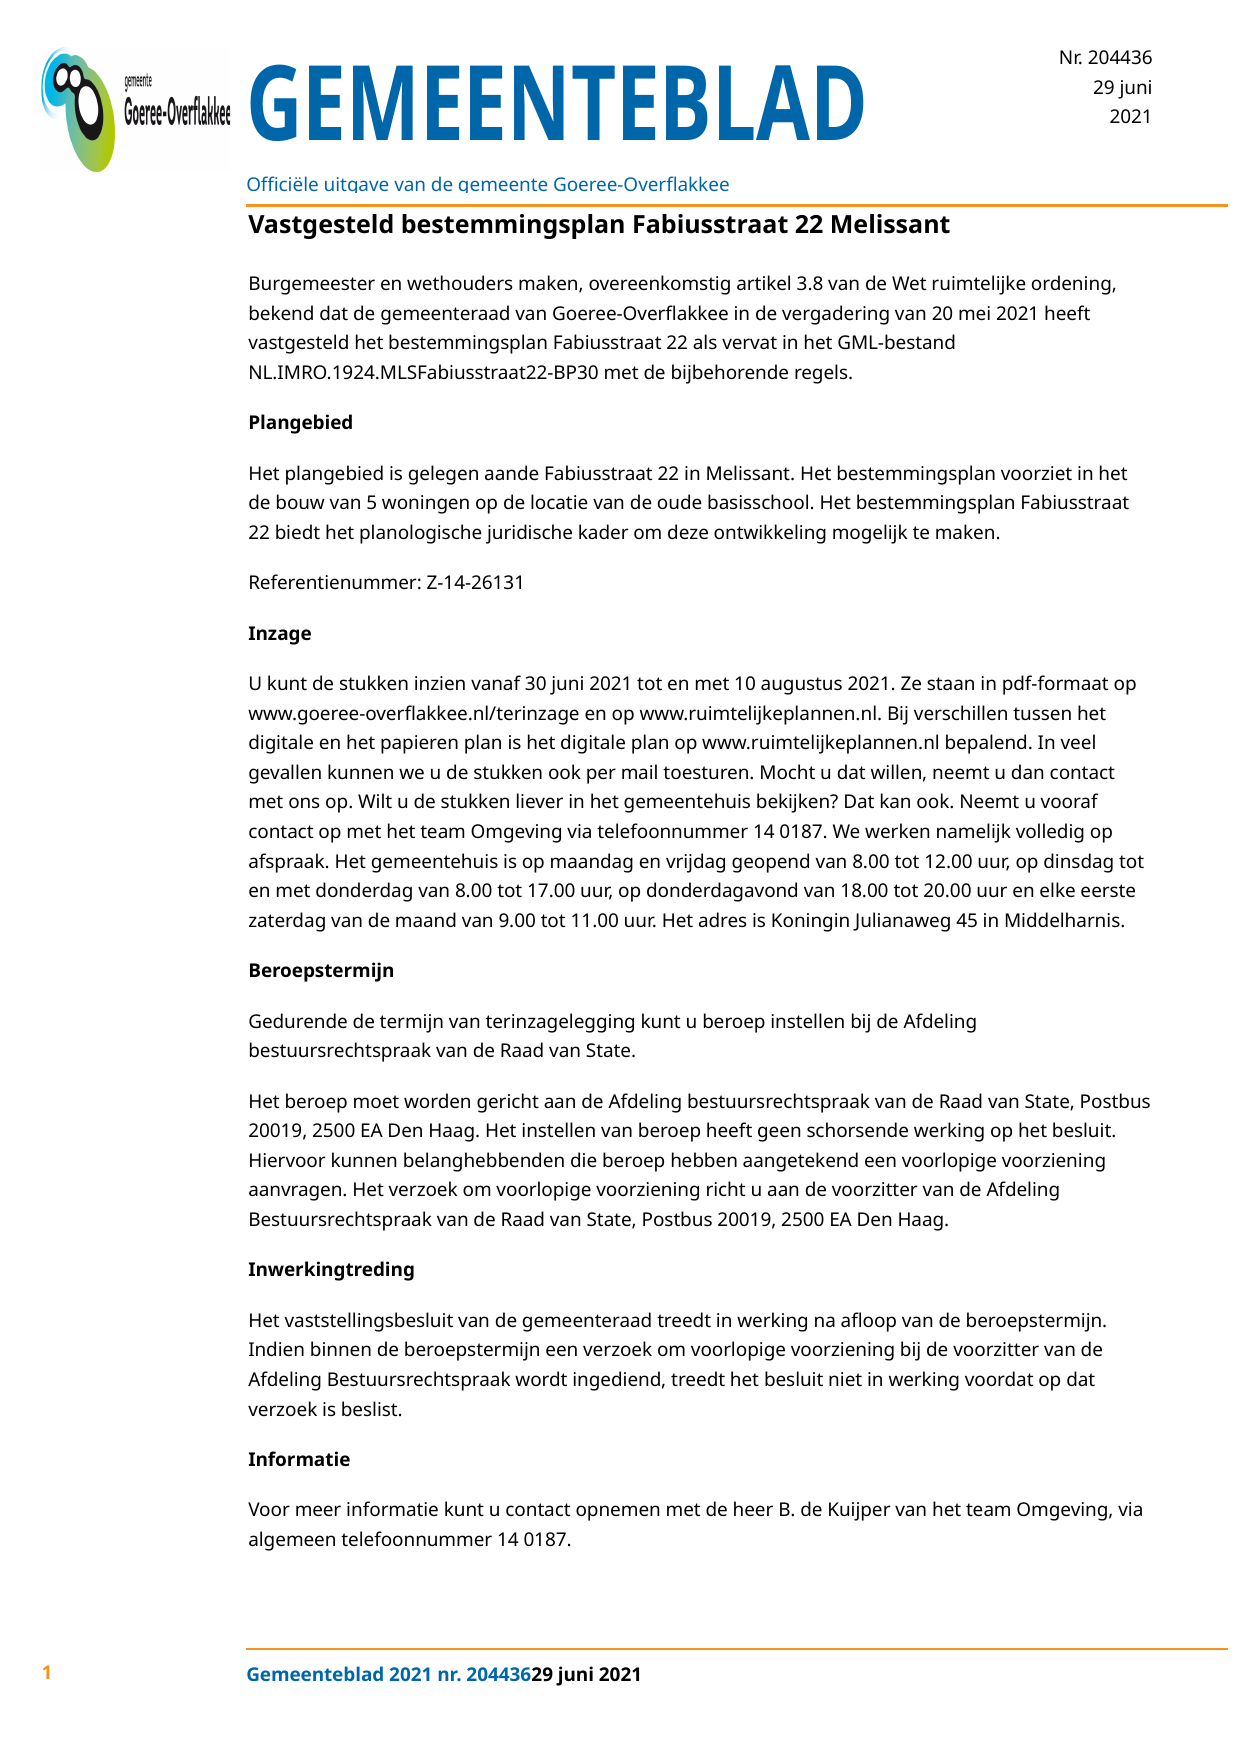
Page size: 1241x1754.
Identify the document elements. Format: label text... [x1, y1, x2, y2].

text Het plangebied is gelegen aande Fabiusstraat 22 in Melissant. Het bestemmingsplan voorziet in het de bouw van 5 woningen op de locatie van de oude basisschool. Het bestemmingsplan Fabiusstraat 22 biedt het planologische juridische kader om deze ontwikkeling mogelijk te maken. [248, 460, 1152, 545]
text U kunt de stukken inzien vanaf 30 juni 2021 tot en met 10 augustus 2021. Ze staan in pdf-formaat op www.goeree-overflakkee.nl/terinzage en op www.ruimtelijkeplannen.nl. Bij verschillen tussen het digitale en het papieren plan is het digitale plan op www.ruimtelijkeplannen.nl bepalend. In veel gevallen kunnen we u de stukken ook per mail toesturen. Mocht u dat willen, neemt u dan contact met ons op. Wilt u de stukken liever in het gemeentehuis bekijken? Dat kan ook. Neemt u vooraf contact op met het team Omgeving via telefoonnummer 14 0187. We werken namelijk volledig op afspraak. Het gemeentehuis is op maandag en vrijdag geopend van 8.00 tot 12.00 uur, op dinsdag tot en met donderdag van 8.00 tot 17.00 uur, op donderdagavond van 18.00 tot 20.00 uur en elke eerste zaterdag van de maand van 9.00 tot 11.00 uur. Het adres is Koningin Julianaweg 45 in Middelharnis. [248, 670, 1152, 933]
text Plangebied [248, 409, 1152, 435]
text Gedurende de termijn van terinzagelegging kunt u beroep instellen bij de Afdeling bestuursrechtspraak van de Raad van State. [248, 1008, 1152, 1063]
text Burgemeester en wethouders maken, overeenkomstig artikel 3.8 van de Wet ruimtelijke ordening, bekend dat de gemeenteraad van Goeree-Overflakkee in de vergadering van 20 mei 2021 heeft vastgesteld het bestemmingsplan Fabiusstraat 22 als vervat in het GML-bestand NL.IMRO.1924.MLSFabiusstraat22-BP30 met de bijbehorende regels. [248, 270, 1152, 385]
text Vastgesteld bestemmingsplan Fabiusstraat 22 Melissant [248, 207, 1152, 241]
text Informatie [248, 1446, 1152, 1472]
picture [41, 47, 231, 172]
text Beroepstermijn [248, 957, 1152, 983]
text Referentienummer: Z-14-26131 [248, 569, 1152, 595]
text Inwerkingtreding [248, 1257, 1152, 1282]
text Het beroep moet worden gericht aan de Afdeling bestuursrechtspraak van de Raad van State, Postbus 20019, 2500 EA Den Haag. Het instellen van beroep heeft geen schorsende werking op het besluit. Hiervoor kunnen belanghebbenden die beroep hebben aangetekend een voorlopige voorziening aanvragen. Het verzoek om voorlopige voorziening richt u aan de voorzitter van de Afdeling Bestuursrechtspraak van de Raad van State, Postbus 20019, 2500 EA Den Haag. [248, 1088, 1152, 1232]
text Het vaststellingsbesluit van de gemeenteraad treedt in werking na afloop van de beroepstermijn. Indien binnen de beroepstermijn een verzoek om voorlopige voorziening bij de voorzitter van de Afdeling Bestuursrechtspraak wordt ingediend, treedt het besluit niet in werking voordat op dat verzoek is beslist. [248, 1307, 1152, 1421]
text Inzage [248, 620, 1152, 646]
text Voor meer informatie kunt u contact opnemen met de heer B. de Kuijper van het team Omgeving, via algemeen telefoonnummer 14 0187. [248, 1497, 1152, 1552]
